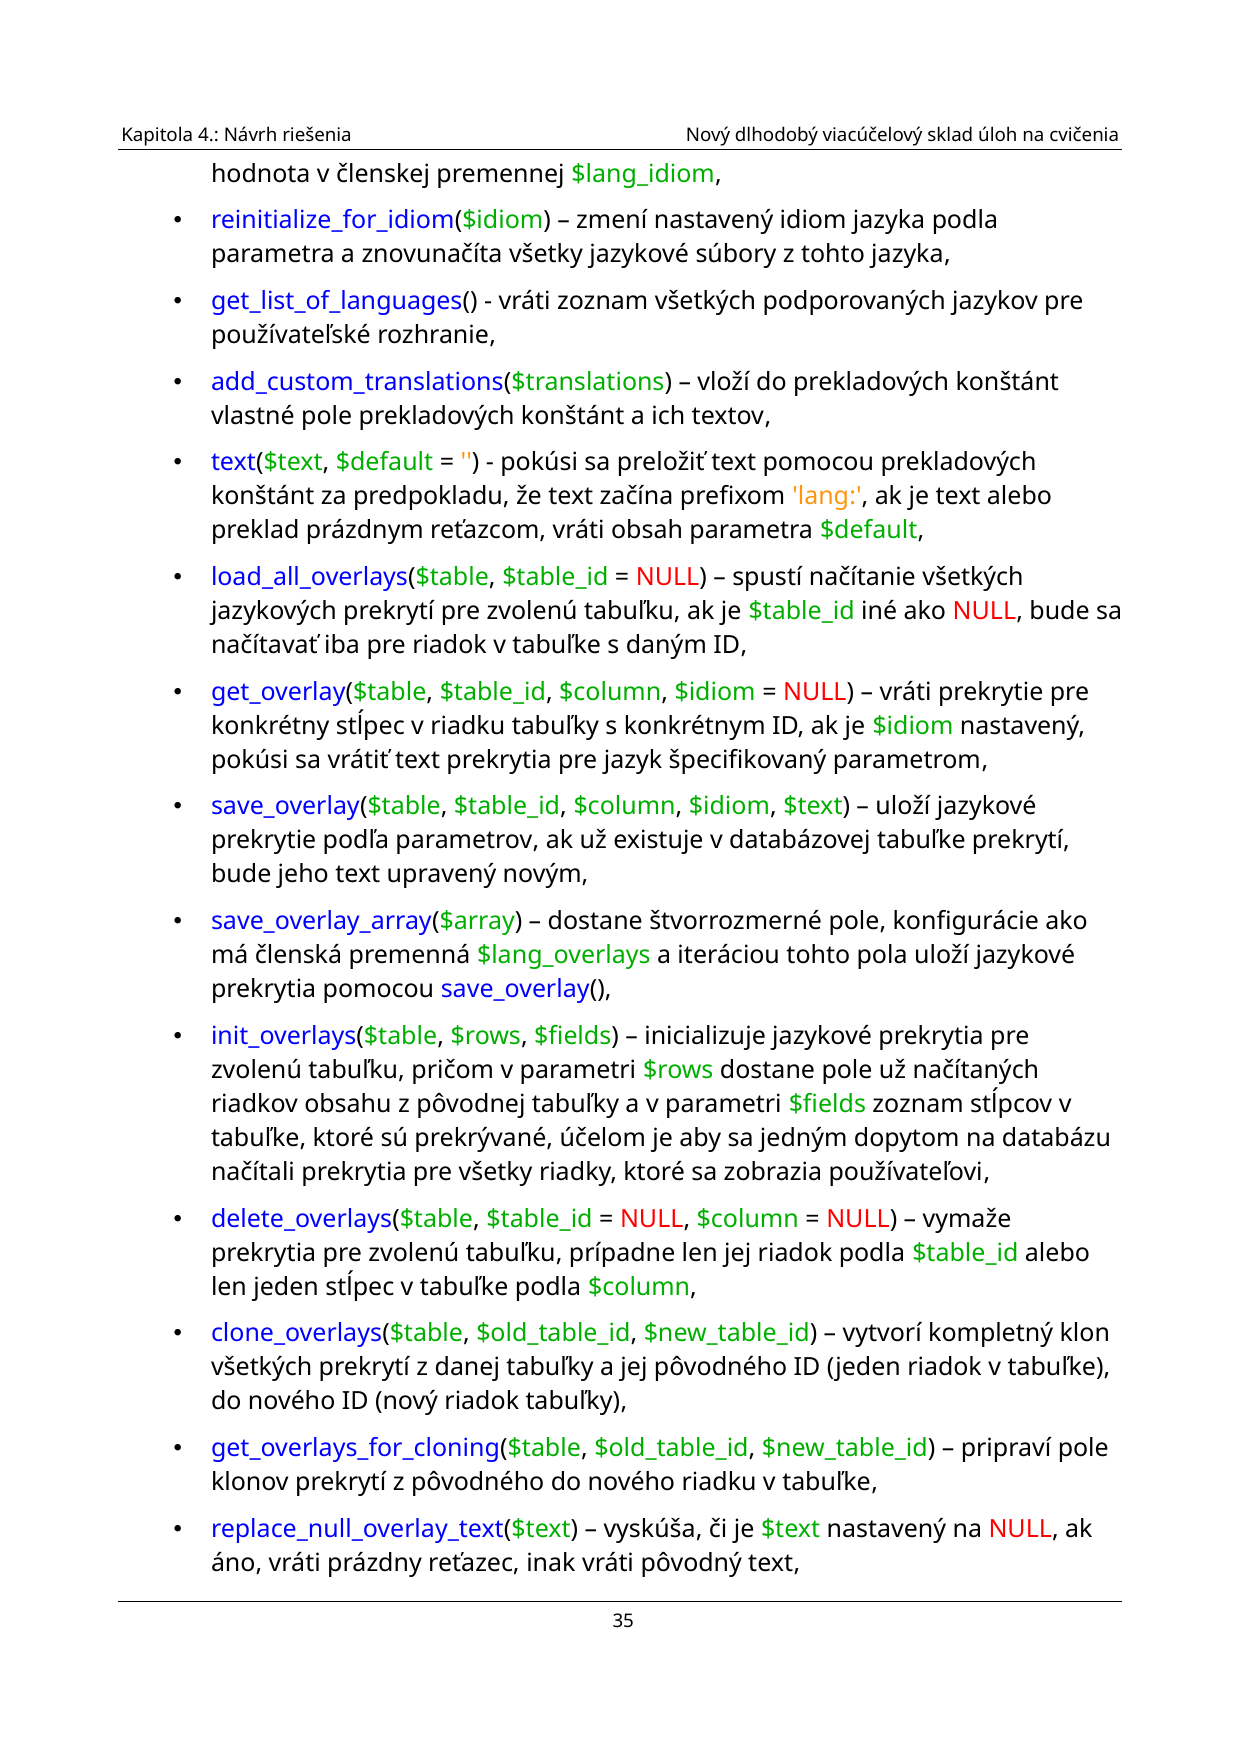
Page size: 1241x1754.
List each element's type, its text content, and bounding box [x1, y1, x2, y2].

list text($text, $default = '') - pokúsi sa preložiť text pomocou prekladových konštánt za predpokladu, že text začína prefixom 'lang:', ak je text alebo preklad prázdnym reťazcom, vráti obsah parametra $default, [173, 444, 1122, 546]
list get_list_of_languages() - vráti zoznam všetkých podporovaných jazykov pre používateľské rozhranie, [173, 283, 1122, 351]
list clone_overlays($table, $old_table_id, $new_table_id) – vytvorí kompletný klon všetkých prekrytí z danej tabuľky a jej pôvodného ID (jeden riadok v tabuľke), do nového ID (nový riadok tabuľky), [173, 1315, 1122, 1417]
list init_overlays($table, $rows, $fields) – inicializuje jazykové prekrytia pre zvolenú tabuľku, pričom v parametri $rows dostane pole už načítaných riadkov obsahu z pôvodnej tabuľky a v parametri $fields zoznam stĺpcov v tabuľke, ktoré sú prekrývané, účelom je aby sa jedným dopytom na databázu načítali prekrytia pre všetky riadky, ktoré sa zobrazia používateľovi, [173, 1017, 1122, 1188]
list get_overlay($table, $table_id, $column, $idiom = NULL) – vráti prekrytie pre konkrétny stĺpec v riadku tabuľky s konkrétnym ID, ak je $idiom nastavený, pokúsi sa vrátiť text prekrytia pre jazyk špecifikovaný parametrom, [173, 673, 1122, 776]
list hodnota v členskej premennej $lang_idiom, [173, 156, 1122, 189]
list get_overlays_for_cloning($table, $old_table_id, $new_table_id) – pripraví pole klonov prekrytí z pôvodného do nového riadku v tabuľke, [173, 1429, 1122, 1498]
list save_overlay_array($array) – dostane štvorrozmerné pole, konfigurácie ako má členská premenná $lang_overlays a iteráciou tohto pola uloží jazykové prekrytia pomocou save_overlay(), [173, 903, 1122, 1005]
list replace_null_overlay_text($text) – vyskúša, či je $text nastavený na NULL, ak áno, vráti prázdny reťazec, inak vráti pôvodný text, [173, 1510, 1122, 1578]
list save_overlay($table, $table_id, $column, $idiom, $text) – uloží jazykové prekrytie podľa parametrov, ak už existuje v databázovej tabuľke prekrytí, bude jeho text upravený novým, [173, 788, 1122, 890]
list load_all_overlays($table, $table_id = NULL) – spustí načítanie všetkých jazykových prekrytí pre zvolenú tabuľku, ak je $table_id iné ako NULL, bude sa načítavať iba pre riadok v tabuľke s daným ID, [173, 559, 1122, 661]
list reinitialize_for_idiom($idiom) – zmení nastavený idiom jazyka podla parametra a znovunačíta všetky jazykové súbory z tohto jazyka, [173, 202, 1122, 270]
list add_custom_translations($translations) – vloží do prekladových konštánt vlastné pole prekladových konštánt a ich textov, [173, 363, 1122, 431]
list delete_overlays($table, $table_id = NULL, $column = NULL) – vymaže prekrytia pre zvolenú tabuľku, prípadne len jej riadok podla $table_id alebo len jeden stĺpec v tabuľke podla $column, [173, 1200, 1122, 1302]
